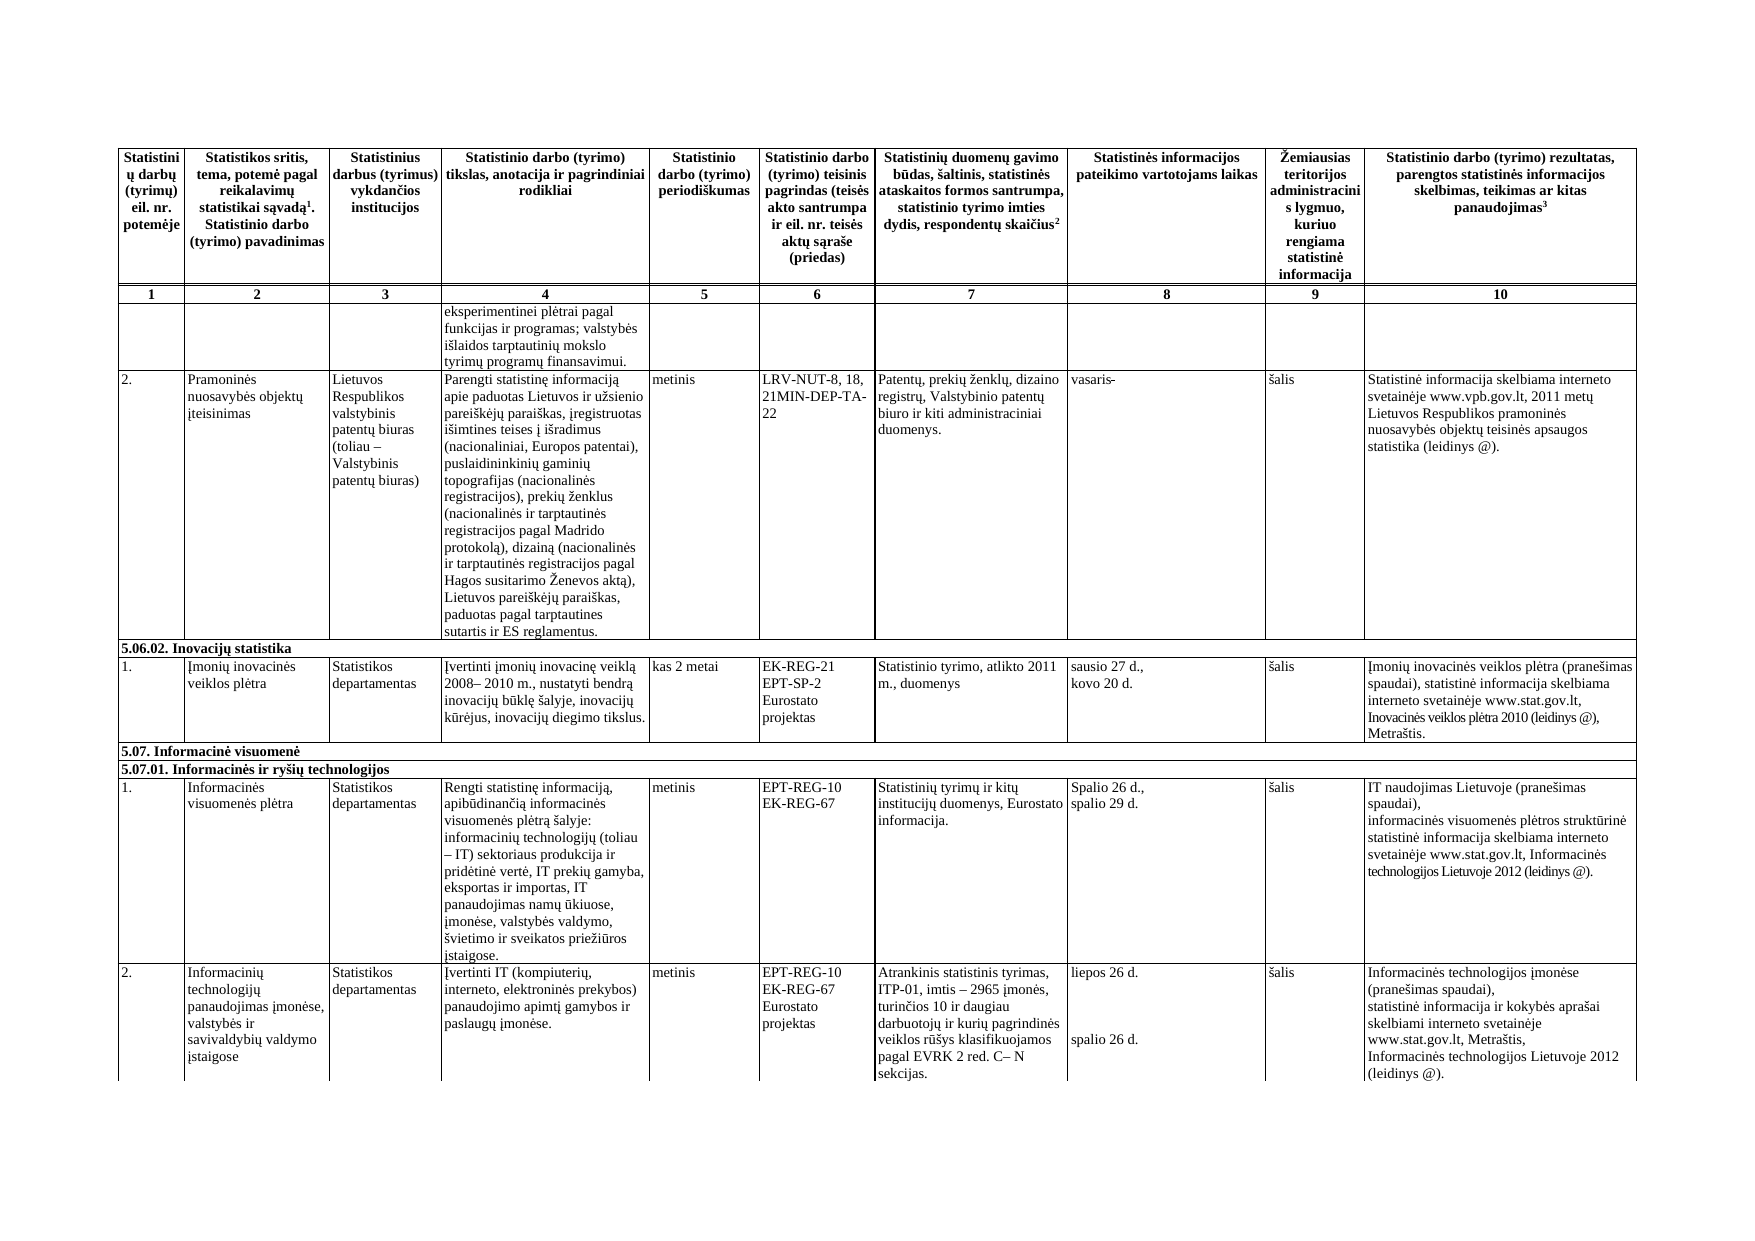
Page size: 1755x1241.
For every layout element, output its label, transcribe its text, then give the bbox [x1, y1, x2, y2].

table_cell Spalio 26 d., spalio 29 d. [1068, 779, 1265, 963]
table_header Statistinių duomenų gavimo būdas, šaltinis, statistinės ataskaitos formos santrumpa, statistinio tyrimo imties dydis, respondentų skaičius2 [876, 149, 1067, 283]
table_cell Patentų, prekių ženklų, dizaino registrų, Valstybinio patentų biuro ir kiti administraciniai duomenys. [876, 371, 1067, 639]
table_cell Statistinė informacija skelbiama interneto svetainėje www.vpb.gov.lt, 2011 metų Lietuvos Respublikos pramoninės nuosavybės objektų teisinės apsaugos statistika (leidinys @). [1365, 371, 1636, 639]
table_cell 2. [119, 964, 184, 1081]
table_cell LRV-NUT-8, 18, 21MIN-DEP-TA-22 [760, 371, 874, 639]
table_cell 5.07.01. Informacinės ir ryšių technologijos [119, 761, 1636, 777]
table_cell [1365, 640, 1636, 657]
table_cell [119, 304, 184, 370]
table_cell metinis [650, 779, 759, 963]
table_cell Statistikos departamentas [330, 779, 441, 963]
table_cell Informacinių technologijų panaudojimas įmonėse, valstybės ir savivaldybių valdymo įstaigose [185, 964, 329, 1081]
table_cell 2 [185, 286, 329, 303]
table_cell [650, 304, 759, 370]
table_cell Informacinės visuomenės plėtra [185, 779, 329, 963]
table_header Statistinės informacijos pateikimo vartotojams laikas [1068, 149, 1265, 283]
table_cell [185, 304, 329, 370]
table_cell Statistinio tyrimo, atlikto 2011 m., duomenys [876, 658, 1067, 742]
table_cell eksperimentinei plėtrai pagal funkcijas ir programas; valstybės išlaidos tarptautinių mokslo tyrimų programų finansavimui. [442, 304, 649, 370]
table_cell [876, 304, 1067, 370]
table_cell Pramoninės nuosavybės objektų įteisinimas [185, 371, 329, 639]
table_cell 9 [1266, 286, 1364, 303]
table_cell Įmonių inovacinės veiklos plėtra (pranešimas spaudai), statistinė informacija skelbiama interneto svetainėje www.stat.gov.lt, Inovacinės veiklos plėtra 2010 (leidinys @), Metraštis. [1365, 658, 1636, 742]
table_cell 7 [876, 286, 1067, 303]
table_cell Įvertinti IT (kompiuterių, interneto, elektroninės prekybos) panaudojimo apimtį gamybos ir paslaugų įmonėse. [442, 964, 649, 1081]
table_cell šalis [1266, 964, 1364, 1081]
table_cell liepos 26 d. spalio 26 d. [1068, 964, 1265, 1081]
table_header Statistinio darbo (tyrimo) rezultatas, parengtos statistinės informacijos skelbimas, teikimas ar kitas panaudojimas3 [1365, 149, 1636, 283]
table_cell vasaris [1068, 371, 1265, 639]
table_cell Rengti statistinę informaciją, apibūdinančią informacinės visuomenės plėtrą šalyje: informacinių technologijų (toliau – IT) sektoriaus produkcija ir pridėtinė vertė, IT prekių gamyba, eksportas ir importas, IT panaudojimas namų ūkiuose, įmonėse, valstybės valdymo, švietimo ir sveikatos priežiūros įstaigose. [442, 779, 649, 963]
table_cell 4 [442, 286, 649, 303]
table_cell šalis [1266, 779, 1364, 963]
table_cell Parengti statistinę informaciją apie paduotas Lietuvos ir užsienio pareiškėjų paraiškas, įregistruotas išimtines teises į išradimus (nacionaliniai, Europos patentai), puslaidininkinių gaminių topografijas (nacionalinės registracijos), prekių ženklus (nacionalinės ir tarptautinės registracijos pagal Madrido protokolą), dizainą (nacionalinės ir tarptautinės registracijos pagal Hagos susitarimo Ženevos aktą), Lietuvos pareiškėjų paraiškas, paduotas pagal tarptautines sutartis ir ES reglamentus. [442, 371, 649, 639]
table_cell EK-REG-21 EPT-SP-2 Eurostato projektas [760, 658, 874, 742]
table_header Statistikos sritis, tema, potemė pagal reikalavimų statistikai sąvadą1. Statistinio darbo (tyrimo) pavadinimas [185, 149, 329, 283]
table_cell Lietuvos Respublikos valstybinis patentų biuras (toliau – Valstybinis patentų biuras) [330, 371, 441, 639]
table_cell [1266, 640, 1365, 657]
table_cell [330, 304, 441, 370]
table_cell EPT-REG-10 EK-REG-67 Eurostato projektas [760, 964, 874, 1081]
table_cell šalis [1266, 371, 1364, 639]
table_cell kas 2 metai [650, 658, 759, 742]
table_cell IT naudojimas Lietuvoje (pranešimas spaudai), informacinės visuomenės plėtros struktūrinė statistinė informacija skelbiama interneto svetainėje www.stat.gov.lt, Informacinės technologijos Lietuvoje 2012 (leidinys @). [1365, 779, 1636, 963]
table_cell Statistikos departamentas [330, 658, 441, 742]
table_header Statistinio darbo (tyrimo) teisinis pagrindas (teisės akto santrumpa ir eil. nr. teisės aktų sąraše (priedas) [760, 149, 874, 283]
table_cell [1266, 304, 1364, 370]
table_header Statistinių darbų (tyrimų) eil. nr. potemėje [119, 149, 184, 283]
table_cell [1068, 304, 1265, 370]
table_cell sausio 27 d., kovo 20 d. [1068, 658, 1265, 742]
table_cell 3 [330, 286, 441, 303]
table_cell [760, 304, 874, 370]
table_cell 1. [119, 779, 184, 963]
table_header Žemiausias teritorijos administracinis lygmuo, kuriuo rengiama statistinė informacija [1266, 149, 1364, 283]
table_cell Įvertinti įmonių inovacinę veiklą 2008– 2010 m., nustatyti bendrą inovacijų būklę šalyje, inovacijų kūrėjus, inovacijų diegimo tikslus. [442, 658, 649, 742]
table_cell 1. [119, 658, 184, 742]
table_cell Statistinių tyrimų ir kitų institucijų duomenys, Eurostato informacija. [876, 779, 1067, 963]
table_cell 5 [650, 286, 759, 303]
table_header Statistinius darbus (tyrimus) vykdančios institucijos [330, 149, 441, 283]
table_cell [1068, 640, 1266, 657]
table_cell [1365, 304, 1636, 370]
table_cell EPT-REG-10 EK-REG-67 [760, 779, 874, 963]
table_cell Įmonių inovacinės veiklos plėtra [185, 658, 329, 742]
table_header Statistinio darbo (tyrimo) tikslas, anotacija ir pagrindiniai rodikliai [442, 149, 649, 283]
table_cell 5.07. Informacinė visuomenė [119, 743, 1636, 760]
table_cell Statistikos departamentas [330, 964, 441, 1081]
table_cell metinis [650, 371, 759, 639]
table_cell 10 [1365, 286, 1636, 303]
table_cell 1 [119, 286, 184, 303]
table_cell Informacinės technologijos įmonėse (pranešimas spaudai), statistinė informacija ir kokybės aprašai skelbiami interneto svetainėje www.stat.gov.lt, Metraštis, Informacinės technologijos Lietuvoje 2012 (leidinys @). [1365, 964, 1636, 1081]
table_header Statistinio darbo (tyrimo) periodiškumas [650, 149, 759, 283]
table_cell 8 [1068, 286, 1265, 303]
table_cell 6 [760, 286, 874, 303]
table_cell šalis [1266, 658, 1364, 742]
table_cell 2. [119, 371, 184, 639]
table_cell Atrankinis statistinis tyrimas, ITP-01, imtis – 2965 įmonės, turinčios 10 ir daugiau darbuotojų ir kurių pagrindinės veiklos rūšys klasifikuojamos pagal EVRK 2 red. C– N sekcijas. [876, 964, 1067, 1081]
table_cell metinis [650, 964, 759, 1081]
table_cell 5.06.02. Inovacijų statistika [119, 640, 1068, 657]
